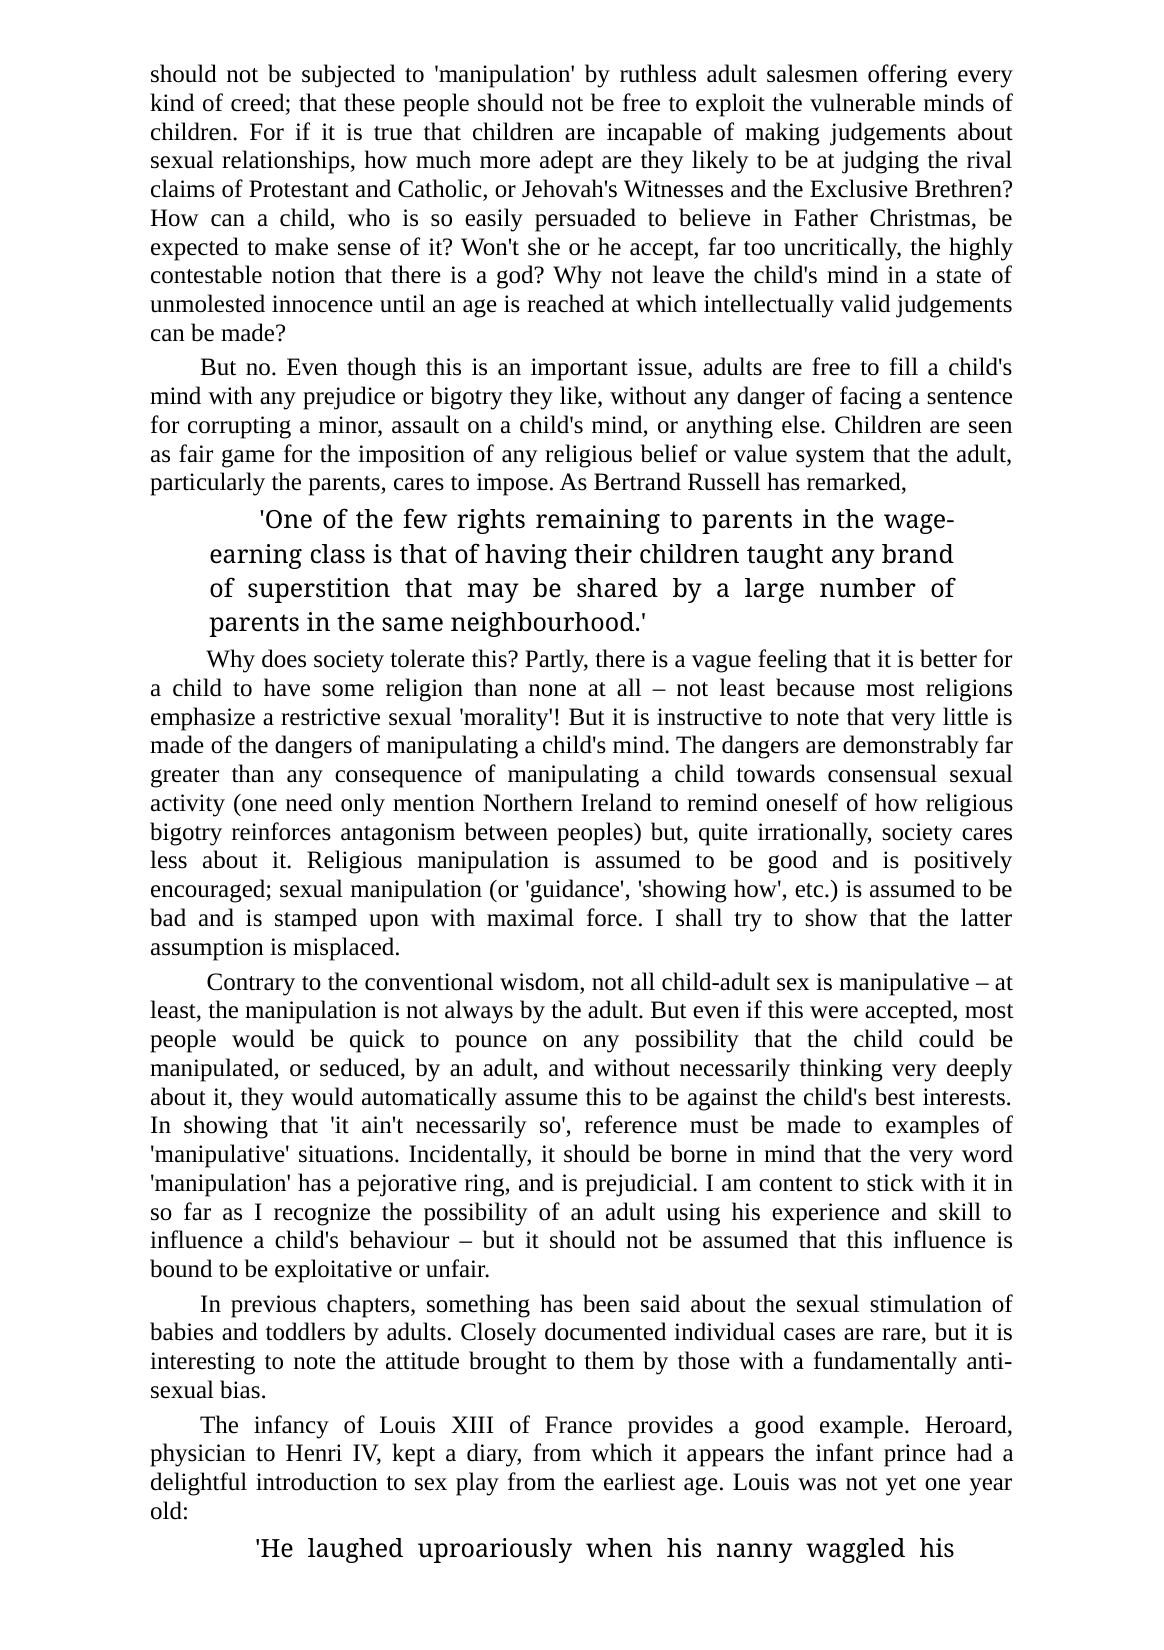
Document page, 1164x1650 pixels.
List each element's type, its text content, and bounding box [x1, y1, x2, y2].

text 'One of the few rights remaining to parents in the wage-earning class is that of having their children taught any brand of superstition that may be shared by a large number of parents in the same neighbourhood.' [209, 502, 955, 638]
text should not be subjected to 'manipulation' by ruthless adult salesmen offering every kind of creed; that these people should not be free to exploit the vulnerable minds of children. For if it is true that children are incapable of making judgements about sexual relationships, how much more adept are they likely to be at judging the rival claims of Protestant and Catholic, or Jehovah's Witnesses and the Exclusive Brethren? How can a child, who is so easily persuaded to believe in Father Christmas, be expected to make sense of it? Won't she or he accept, far too uncritically, the highly contestable notion that there is a god? Why not leave the child's mind in a state of unmolested innocence until an age is reached at which intellectually valid judgements can be made? [150, 59, 1014, 347]
text Contrary to the conventional wisdom, not all child-adult sex is manipulative – at least, the manipulation is not always by the adult. But even if this were accepted, most people would be quick to pounce on any possibility that the child could be manipulated, or seduced, by an adult, and without necessarily thinking very deeply about it, they would automatically assume this to be against the child's best interests. In showing that 'it ain't necessarily so', reference must be made to examples of 'manipulative' situations. Incidentally, it should be borne in mind that the very word 'manipulation' has a pejorative ring, and is prejudicial. I am content to stick with it in so far as I recognize the possibility of an adult using his experience and skill to influence a child's behaviour – but it should not be assumed that this influence is bound to be exploitative or unfair. [150, 967, 1014, 1283]
text The infancy of Louis XIII of France provides a good example. Heroard, physician to Henri IV, kept a diary, from which it appears the infant prince had a delightful introduction to sex play from the earliest age. Louis was not yet one year old: [150, 1410, 1014, 1525]
text 'He laughed uproariously when his nanny waggled his [209, 1531, 955, 1565]
text But no. Even though this is an important issue, adults are free to fill a child's mind with any prejudice or bigotry they like, without any danger of facing a sentence for corrupting a minor, assault on a child's mind, or anything else. Children are seen as fair game for the imposition of any religious belief or value system that the adult, particularly the parents, cares to impose. As Bertrand Russell has remarked, [150, 352, 1014, 496]
text Why does society tolerate this? Partly, there is a vague feeling that it is better for a child to have some religion than none at all – not least because most religions emphasize a restrictive sexual 'morality'! But it is instructive to note that very little is made of the dangers of manipulating a child's mind. The dangers are demonstrably far greater than any consequence of manipulating a child towards consensual sexual activity (one need only mention Northern Ireland to remind oneself of how religious bigotry reinforces antagonism between peoples) but, quite irrationally, society cares less about it. Religious manipulation is assumed to be good and is positively encouraged; sexual manipulation (or 'guidance', 'showing how', etc.) is assumed to be bad and is stamped upon with maximal force. I shall try to show that the latter assumption is misplaced. [150, 644, 1014, 961]
text In previous chapters, something has been said about the sexual stimulation of babies and toddlers by adults. Closely documented individual cases are rare, but it is interesting to note the attitude brought to them by those with a fundamentally anti-sexual bias. [150, 1289, 1014, 1404]
